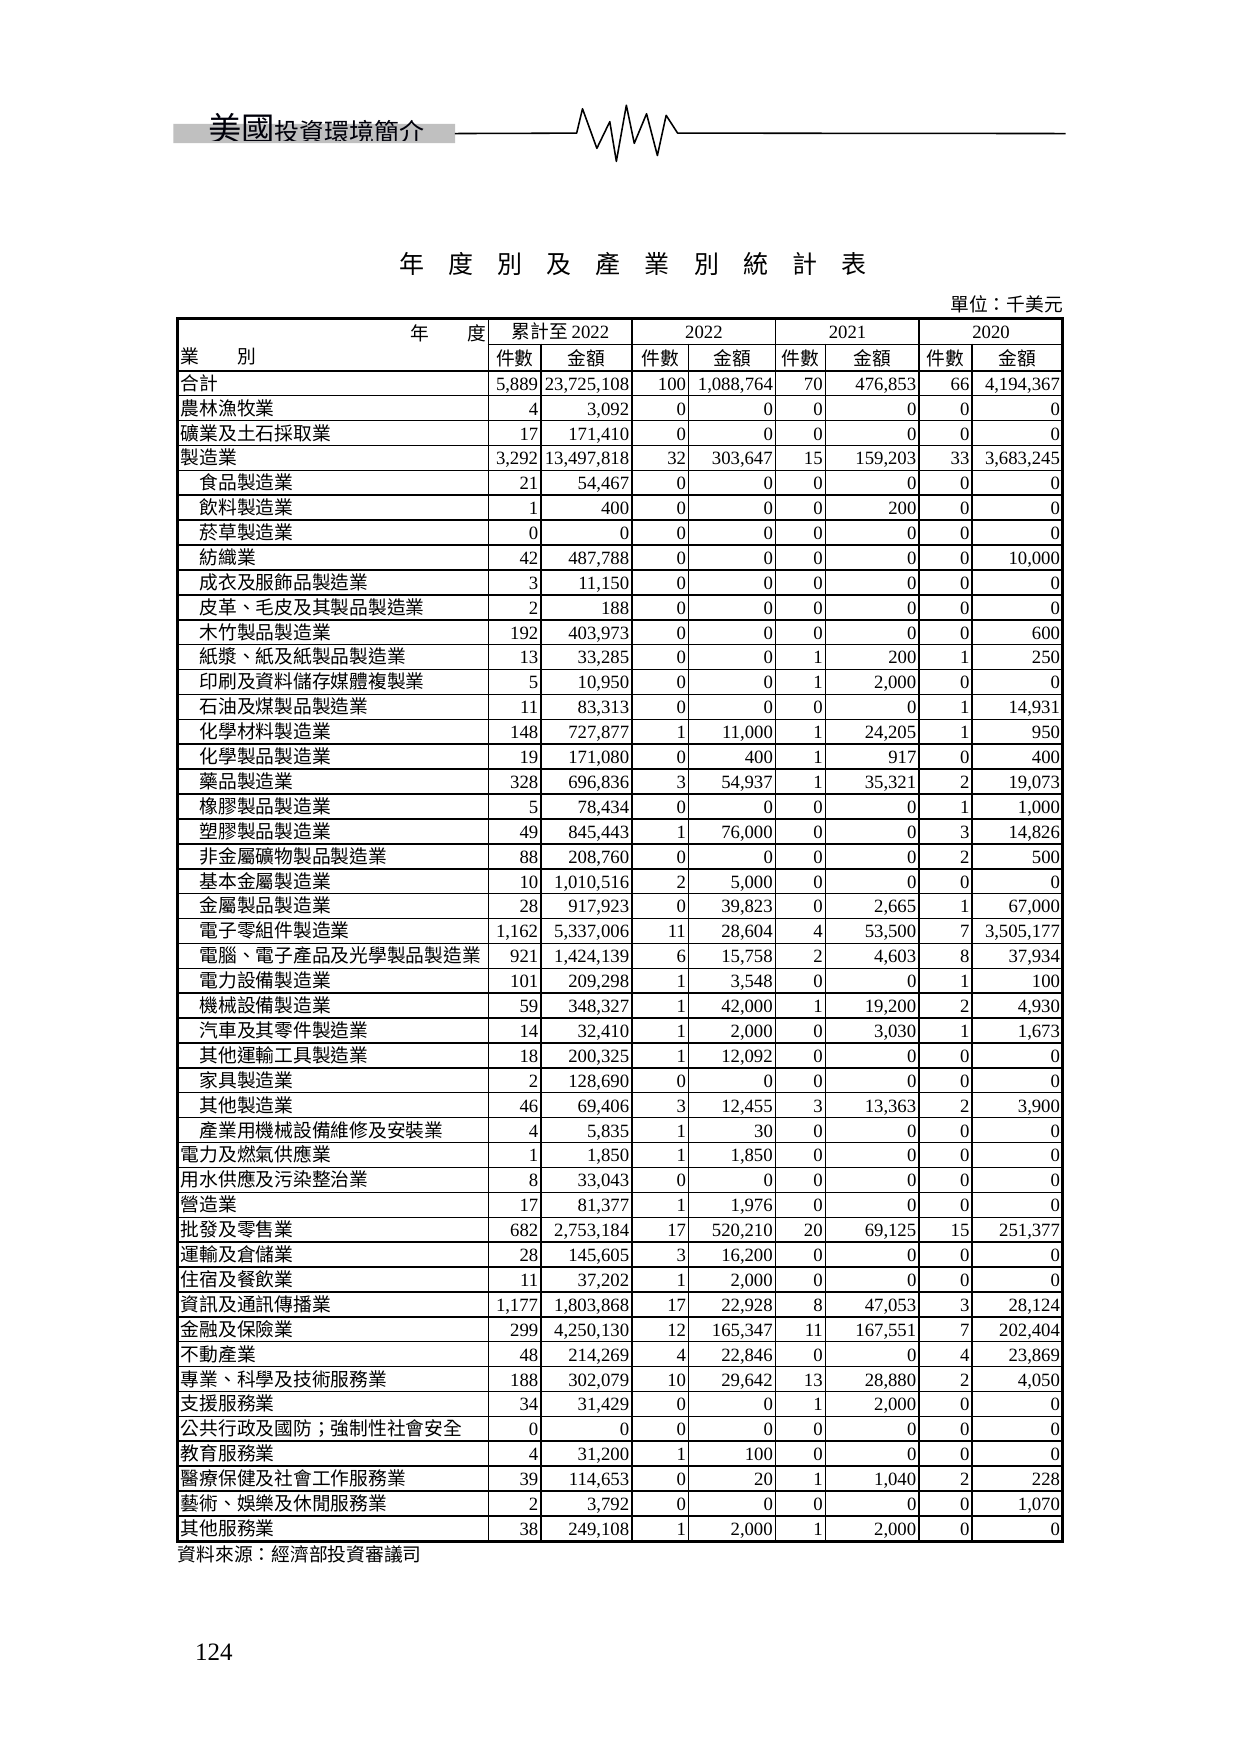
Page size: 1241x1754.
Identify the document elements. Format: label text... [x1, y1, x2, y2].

table_cell 4 [489, 1442, 540, 1465]
table_cell 0 [920, 1392, 971, 1416]
table_cell 0 [920, 670, 971, 693]
table_cell 4,050 [973, 1367, 1061, 1391]
table_cell 4 [776, 919, 825, 942]
table_cell 17 [489, 421, 540, 444]
table_cell 2 [920, 845, 971, 868]
table_cell 1,850 [542, 1143, 631, 1167]
table_cell 產業用機械設備維修及安裝業 [179, 1118, 488, 1142]
table_cell 醫療保健及社會工作服務業 [179, 1467, 488, 1490]
table_cell 0 [776, 1019, 825, 1042]
table_cell 其他製造業 [179, 1093, 488, 1117]
table_cell 1 [776, 745, 825, 768]
table_cell 8 [489, 1168, 540, 1191]
table_cell 0 [973, 471, 1061, 494]
table_cell 0 [973, 1143, 1061, 1167]
table_cell 42 [489, 546, 540, 569]
table_cell 橡膠製品製造業 [179, 795, 488, 818]
table_cell 67,000 [973, 894, 1061, 918]
table_cell 0 [826, 1044, 918, 1067]
table_cell 28,604 [689, 919, 775, 942]
table_cell 33,285 [542, 645, 631, 669]
table_cell 400 [973, 745, 1061, 768]
table_cell 18 [489, 1044, 540, 1067]
table_cell 0 [826, 596, 918, 619]
table_cell 紙漿、紙及紙製品製造業 [179, 645, 488, 669]
table_cell 3 [633, 770, 688, 793]
table_cell 1,040 [826, 1467, 918, 1490]
table_cell 78,434 [542, 795, 631, 818]
table_cell 22,846 [689, 1342, 775, 1366]
table_cell 1 [633, 994, 688, 1017]
table_cell 2 [920, 1093, 971, 1117]
table_cell 76,000 [689, 820, 775, 843]
table_cell 7 [920, 919, 971, 942]
table_cell 13 [489, 645, 540, 669]
table_cell 682 [489, 1218, 540, 1241]
table_cell 696,836 [542, 770, 631, 793]
table_cell 1,162 [489, 919, 540, 942]
table_cell 5,889 [489, 372, 540, 395]
table_cell 0 [689, 471, 775, 494]
table_cell 0 [826, 1492, 918, 1515]
table_cell 1,976 [689, 1193, 775, 1216]
table_cell 921 [489, 944, 540, 967]
table_cell 100 [689, 1442, 775, 1465]
table_cell 1,010,516 [542, 870, 631, 893]
table_cell 金屬製品製造業 [179, 894, 488, 918]
table_cell 0 [633, 745, 688, 768]
table_cell 202,404 [973, 1318, 1061, 1341]
table_cell 0 [973, 1168, 1061, 1191]
table_cell 83,313 [542, 695, 631, 718]
table_cell 0 [776, 1118, 825, 1142]
table_cell 2 [920, 1367, 971, 1391]
table_cell 11 [633, 919, 688, 942]
table_cell 251,377 [973, 1218, 1061, 1241]
table_cell 4,250,130 [542, 1318, 631, 1341]
table_cell 化學材料製造業 [179, 720, 488, 743]
table_cell 31,429 [542, 1392, 631, 1416]
table_cell 3,792 [542, 1492, 631, 1515]
table_cell 1 [633, 1193, 688, 1216]
table_cell 1 [633, 1517, 688, 1540]
table_cell 0 [920, 596, 971, 619]
table_cell 2,000 [826, 670, 918, 693]
table_cell 0 [920, 745, 971, 768]
table_cell 5,835 [542, 1118, 631, 1142]
table_cell 0 [973, 1442, 1061, 1465]
table_cell 0 [689, 795, 775, 818]
table_cell 0 [633, 596, 688, 619]
table_cell 0 [689, 1492, 775, 1515]
table_cell 23,869 [973, 1342, 1061, 1366]
table_cell 32 [633, 446, 688, 469]
table_cell 228 [973, 1467, 1061, 1490]
table_cell 188 [489, 1367, 540, 1391]
table_cell 1 [776, 670, 825, 693]
table_cell 0 [973, 1268, 1061, 1291]
table_cell 0 [776, 521, 825, 544]
table_cell 1 [920, 894, 971, 918]
table_cell 917 [826, 745, 918, 768]
table_cell 15,758 [689, 944, 775, 967]
table_cell 0 [826, 471, 918, 494]
table_cell 1 [633, 1442, 688, 1465]
table_cell 39,823 [689, 894, 775, 918]
table_cell 2 [489, 1492, 540, 1515]
table_cell 木竹製品製造業 [179, 621, 488, 644]
table_cell 0 [920, 1492, 971, 1515]
table_cell 非金屬礦物製品製造業 [179, 845, 488, 868]
table_cell 0 [689, 396, 775, 420]
table_cell 飲料製造業 [179, 496, 488, 519]
table_cell 0 [633, 396, 688, 420]
table_cell 2,665 [826, 894, 918, 918]
table_cell 0 [776, 1268, 825, 1291]
table_cell 49 [489, 820, 540, 843]
table_cell 1,000 [973, 795, 1061, 818]
table_cell 菸草製造業 [179, 521, 488, 544]
table_cell 0 [489, 1417, 540, 1440]
table_cell 0 [826, 521, 918, 544]
table_cell 0 [973, 1044, 1061, 1067]
table_cell 0 [689, 521, 775, 544]
table_cell 2 [489, 1069, 540, 1092]
table_cell 1,070 [973, 1492, 1061, 1515]
table_cell 1,177 [489, 1293, 540, 1316]
table_cell 11,150 [542, 571, 631, 594]
table_cell 1 [633, 1268, 688, 1291]
table_cell 950 [973, 720, 1061, 743]
table_cell 10 [489, 870, 540, 893]
table_cell 348,327 [542, 994, 631, 1017]
table_cell 600 [973, 621, 1061, 644]
table_cell 0 [633, 521, 688, 544]
table_cell 0 [826, 621, 918, 644]
table_cell 39 [489, 1467, 540, 1490]
table_cell 145,605 [542, 1243, 631, 1266]
table_cell 2,753,184 [542, 1218, 631, 1241]
table_cell 石油及煤製品製造業 [179, 695, 488, 718]
table_cell 0 [776, 1069, 825, 1092]
table_cell 0 [920, 870, 971, 893]
table_cell 0 [973, 396, 1061, 420]
table_cell 5,000 [689, 870, 775, 893]
table_header 累計至2022 [489, 320, 631, 343]
table_cell 0 [776, 870, 825, 893]
table_cell 22,928 [689, 1293, 775, 1316]
table_cell 1 [633, 820, 688, 843]
table_cell 0 [776, 969, 825, 992]
table_cell 12 [633, 1318, 688, 1341]
table_cell 13,497,818 [542, 446, 631, 469]
table_cell 0 [542, 521, 631, 544]
table_cell 299 [489, 1318, 540, 1341]
table_cell 合計 [179, 372, 488, 395]
table_cell 14,826 [973, 820, 1061, 843]
table_header 2022 [633, 320, 775, 343]
table_cell 0 [826, 1342, 918, 1366]
table_cell 8 [776, 1293, 825, 1316]
table_cell 400 [542, 496, 631, 519]
table_cell 1 [920, 720, 971, 743]
table_cell 4 [489, 396, 540, 420]
table_cell 1 [489, 1143, 540, 1167]
table_cell 70 [776, 372, 825, 395]
table_cell 1 [920, 795, 971, 818]
table_cell 37,934 [973, 944, 1061, 967]
table_cell 1,673 [973, 1019, 1061, 1042]
table_cell 165,347 [689, 1318, 775, 1341]
table_cell 1 [920, 1019, 971, 1042]
table_cell 0 [689, 1069, 775, 1092]
table_cell 塑膠製品製造業 [179, 820, 488, 843]
table_cell 8 [920, 944, 971, 967]
table_cell 0 [633, 670, 688, 693]
table_cell 0 [826, 1069, 918, 1092]
table_cell 件數 [920, 345, 971, 370]
table_cell 1 [633, 1019, 688, 1042]
table_cell 17 [633, 1218, 688, 1241]
table_cell 11 [489, 1268, 540, 1291]
table_cell 0 [826, 571, 918, 594]
table_cell 0 [826, 845, 918, 868]
table_cell 公共行政及國防；強制性社會安全 [179, 1417, 488, 1440]
table_cell 54,937 [689, 770, 775, 793]
table_cell 13,363 [826, 1093, 918, 1117]
table_cell 0 [776, 795, 825, 818]
table_cell 0 [973, 421, 1061, 444]
table_cell 住宿及餐飲業 [179, 1268, 488, 1291]
table_cell 0 [633, 1069, 688, 1092]
table_cell 電力及燃氣供應業 [179, 1143, 488, 1167]
table_cell 0 [973, 496, 1061, 519]
table_cell 印刷及資料儲存媒體複製業 [179, 670, 488, 693]
table_cell 1 [489, 496, 540, 519]
table_cell 0 [689, 596, 775, 619]
table_cell 403,973 [542, 621, 631, 644]
table_cell 1 [776, 720, 825, 743]
table_cell 20 [776, 1218, 825, 1241]
table_cell 1 [776, 645, 825, 669]
table_cell 0 [973, 596, 1061, 619]
table_cell 69,125 [826, 1218, 918, 1241]
table_cell 0 [826, 695, 918, 718]
text 單位：千美元 [178, 290, 1063, 317]
table_cell 42,000 [689, 994, 775, 1017]
table_cell 0 [633, 1392, 688, 1416]
table_cell 資訊及通訊傳播業 [179, 1293, 488, 1316]
table_cell 100 [633, 372, 688, 395]
table_cell 0 [973, 1392, 1061, 1416]
table_cell 0 [920, 621, 971, 644]
table_cell 0 [973, 1069, 1061, 1092]
table_cell 1 [633, 720, 688, 743]
table_cell 101 [489, 969, 540, 992]
table_cell 171,410 [542, 421, 631, 444]
table_cell 金融及保險業 [179, 1318, 488, 1341]
table_cell 3 [633, 1243, 688, 1266]
table_cell 0 [633, 695, 688, 718]
table_cell 128,690 [542, 1069, 631, 1092]
table_cell 250 [973, 645, 1061, 669]
table_cell 0 [776, 546, 825, 569]
table_cell 0 [776, 1143, 825, 1167]
table_cell 0 [920, 1118, 971, 1142]
table_cell 0 [776, 695, 825, 718]
table_header 2021 [776, 320, 918, 343]
table_cell 電子零組件製造業 [179, 919, 488, 942]
table_cell 0 [776, 820, 825, 843]
table_cell 0 [776, 1492, 825, 1515]
table_cell 23,725,108 [542, 372, 631, 395]
table_cell 10 [633, 1367, 688, 1391]
table_cell 基本金屬製造業 [179, 870, 488, 893]
table_cell 81,377 [542, 1193, 631, 1216]
table_cell 藝術、娛樂及休閒服務業 [179, 1492, 488, 1515]
table_cell 69,406 [542, 1093, 631, 1117]
table_cell 0 [633, 496, 688, 519]
table_cell 0 [689, 496, 775, 519]
table_cell 35,321 [826, 770, 918, 793]
table_cell 28 [489, 894, 540, 918]
table_cell 3 [633, 1093, 688, 1117]
table_cell 24,205 [826, 720, 918, 743]
table_cell 21 [489, 471, 540, 494]
table_cell 0 [633, 1417, 688, 1440]
table_cell 0 [920, 521, 971, 544]
table_cell 159,203 [826, 446, 918, 469]
table_cell 66 [920, 372, 971, 395]
text 資料來源：經濟部投資審議司 [178, 1543, 1063, 1566]
table_cell 3,900 [973, 1093, 1061, 1117]
table_cell 328 [489, 770, 540, 793]
table_cell 31,200 [542, 1442, 631, 1465]
table_cell 2 [920, 994, 971, 1017]
table_cell 0 [776, 571, 825, 594]
table_cell 33 [920, 446, 971, 469]
table_cell 件數 [489, 345, 540, 370]
table_cell 0 [826, 546, 918, 569]
table_cell 0 [776, 471, 825, 494]
table_cell 0 [973, 1517, 1061, 1540]
table_cell 0 [920, 1243, 971, 1266]
table_cell 金額 [689, 345, 775, 370]
table_cell 金額 [973, 345, 1061, 370]
table_cell 成衣及服飾品製造業 [179, 571, 488, 594]
table_cell 209,298 [542, 969, 631, 992]
table_cell 0 [689, 645, 775, 669]
table_cell 14,931 [973, 695, 1061, 718]
table_cell 0 [689, 546, 775, 569]
table_cell 4,603 [826, 944, 918, 967]
table_cell 3,505,177 [973, 919, 1061, 942]
table_cell 54,467 [542, 471, 631, 494]
table_cell 0 [826, 1417, 918, 1440]
table_cell 208,760 [542, 845, 631, 868]
table_cell 0 [776, 1193, 825, 1216]
table_cell 4,930 [973, 994, 1061, 1017]
table_cell 0 [633, 845, 688, 868]
table_cell 0 [826, 1268, 918, 1291]
table_cell 0 [973, 1243, 1061, 1266]
table_cell 13 [776, 1367, 825, 1391]
table_cell 29,642 [689, 1367, 775, 1391]
table_cell 48 [489, 1342, 540, 1366]
table_cell 0 [826, 421, 918, 444]
table_cell 3 [489, 571, 540, 594]
table_cell 營造業 [179, 1193, 488, 1216]
table_cell 0 [920, 496, 971, 519]
table_cell 3 [920, 820, 971, 843]
table_cell 0 [776, 421, 825, 444]
table_cell 28,124 [973, 1293, 1061, 1316]
table_cell 30 [689, 1118, 775, 1142]
table_cell 2,000 [689, 1268, 775, 1291]
table_cell 0 [633, 421, 688, 444]
table_cell 37,202 [542, 1268, 631, 1291]
table_cell 302,079 [542, 1367, 631, 1391]
table_cell 12,455 [689, 1093, 775, 1117]
text 年度別及產業別統計表 [178, 236, 1063, 290]
table_cell 0 [776, 1243, 825, 1266]
table_cell 2,000 [826, 1517, 918, 1540]
table_cell 金額 [826, 345, 918, 370]
table_cell 19 [489, 745, 540, 768]
table_cell 0 [920, 1442, 971, 1465]
table_cell 電力設備製造業 [179, 969, 488, 992]
table_cell 34 [489, 1392, 540, 1416]
table_cell 19,200 [826, 994, 918, 1017]
table_cell 5 [489, 670, 540, 693]
table_cell 0 [973, 571, 1061, 594]
table_cell 0 [920, 571, 971, 594]
table_cell 1 [633, 1044, 688, 1067]
table_cell 188 [542, 596, 631, 619]
table_cell 教育服務業 [179, 1442, 488, 1465]
table_cell 製造業 [179, 446, 488, 469]
table_cell 0 [920, 471, 971, 494]
table_cell 其他服務業 [179, 1517, 488, 1540]
table_cell 4 [489, 1118, 540, 1142]
table_cell 皮革、毛皮及其製品製造業 [179, 596, 488, 619]
table_cell 200,325 [542, 1044, 631, 1067]
table_cell 化學製品製造業 [179, 745, 488, 768]
table_cell 214,269 [542, 1342, 631, 1366]
table_cell 2 [489, 596, 540, 619]
table_cell 20 [689, 1467, 775, 1490]
table_cell 電腦、電子產品及光學製品製造業 [179, 944, 488, 967]
table_cell 6 [633, 944, 688, 967]
table_cell 0 [920, 546, 971, 569]
table_cell 2 [776, 944, 825, 967]
table_cell 礦業及土石採取業 [179, 421, 488, 444]
table_cell 32,410 [542, 1019, 631, 1042]
table_cell 1 [633, 1143, 688, 1167]
table_header 2020 [920, 320, 1061, 343]
table_cell 0 [826, 870, 918, 893]
table_cell 0 [920, 396, 971, 420]
table_cell 11 [489, 695, 540, 718]
table_cell 0 [689, 845, 775, 868]
table_cell 批發及零售業 [179, 1218, 488, 1241]
table_cell 1 [776, 994, 825, 1017]
table_cell 1,850 [689, 1143, 775, 1167]
table_cell 0 [920, 421, 971, 444]
table_cell 487,788 [542, 546, 631, 569]
table_cell 1 [776, 1467, 825, 1490]
table_cell 2 [920, 1467, 971, 1490]
table_cell 家具製造業 [179, 1069, 488, 1092]
table_cell 藥品製造業 [179, 770, 488, 793]
table_cell 4,194,367 [973, 372, 1061, 395]
table_cell 0 [689, 695, 775, 718]
table_cell 3,092 [542, 396, 631, 420]
table_cell 200 [826, 645, 918, 669]
table_cell 3 [920, 1293, 971, 1316]
table_cell 59 [489, 994, 540, 1017]
table_cell 12,092 [689, 1044, 775, 1067]
table_cell 0 [776, 894, 825, 918]
table_cell 0 [826, 1143, 918, 1167]
table_cell 5 [489, 795, 540, 818]
table_cell 0 [633, 1492, 688, 1515]
table_cell 0 [689, 1168, 775, 1191]
table_cell 件數 [776, 345, 825, 370]
table_cell 33,043 [542, 1168, 631, 1191]
table_cell 1 [920, 969, 971, 992]
table_cell 1 [920, 695, 971, 718]
table_cell 0 [776, 496, 825, 519]
table_cell 16,200 [689, 1243, 775, 1266]
table_cell 0 [920, 1069, 971, 1092]
table_cell 3 [776, 1093, 825, 1117]
table_cell 1 [776, 1517, 825, 1540]
table_cell 167,551 [826, 1318, 918, 1341]
table_cell 0 [826, 396, 918, 420]
table_cell 3,683,245 [973, 446, 1061, 469]
table_cell 0 [633, 645, 688, 669]
table_cell 249,108 [542, 1517, 631, 1540]
table_cell 476,853 [826, 372, 918, 395]
table_cell 0 [826, 1243, 918, 1266]
table_cell 不動產業 [179, 1342, 488, 1366]
table_cell 0 [689, 1392, 775, 1416]
table_cell 10,950 [542, 670, 631, 693]
table_cell 148 [489, 720, 540, 743]
table_cell 2 [920, 770, 971, 793]
table_cell 2,000 [689, 1517, 775, 1540]
table_cell 1 [776, 770, 825, 793]
table_cell 0 [776, 396, 825, 420]
table_cell 0 [633, 1467, 688, 1490]
table_cell 3,292 [489, 446, 540, 469]
table_cell 114,653 [542, 1467, 631, 1490]
table_cell 0 [776, 1044, 825, 1067]
table_cell 0 [920, 1193, 971, 1216]
table_cell 15 [776, 446, 825, 469]
table_cell 14 [489, 1019, 540, 1042]
table_cell 3,548 [689, 969, 775, 992]
table_cell 專業、科學及技術服務業 [179, 1367, 488, 1391]
table_cell 0 [920, 1517, 971, 1540]
table_cell 520,210 [689, 1218, 775, 1241]
table_cell 1,088,764 [689, 372, 775, 395]
table_cell 1 [776, 1392, 825, 1416]
table_cell 其他運輸工具製造業 [179, 1044, 488, 1067]
table_cell 0 [920, 1143, 971, 1167]
table_cell 53,500 [826, 919, 918, 942]
table_cell 0 [776, 845, 825, 868]
table_cell 0 [973, 870, 1061, 893]
table_cell 0 [689, 621, 775, 644]
table_cell 1 [633, 969, 688, 992]
table_cell 28 [489, 1243, 540, 1266]
table_cell 47,053 [826, 1293, 918, 1316]
table_cell 紡織業 [179, 546, 488, 569]
table_cell 2,000 [826, 1392, 918, 1416]
table_cell 88 [489, 845, 540, 868]
table_cell 0 [633, 894, 688, 918]
table_cell 用水供應及污染整治業 [179, 1168, 488, 1191]
table_cell 0 [689, 421, 775, 444]
table_cell 0 [973, 1417, 1061, 1440]
table_cell 28,880 [826, 1367, 918, 1391]
table_cell 0 [689, 1417, 775, 1440]
table_cell 農林漁牧業 [179, 396, 488, 420]
table_cell 17 [633, 1293, 688, 1316]
table_cell 0 [826, 1168, 918, 1191]
table_cell 3,030 [826, 1019, 918, 1042]
table_cell 1 [920, 645, 971, 669]
table_cell 1,424,139 [542, 944, 631, 967]
table_cell 11 [776, 1318, 825, 1341]
table_cell 0 [973, 670, 1061, 693]
table_cell 19,073 [973, 770, 1061, 793]
table_cell 171,080 [542, 745, 631, 768]
table_cell 1,803,868 [542, 1293, 631, 1316]
table_cell 38 [489, 1517, 540, 1540]
table_cell 10,000 [973, 546, 1061, 569]
table_cell 917,923 [542, 894, 631, 918]
table_cell 17 [489, 1193, 540, 1216]
table_cell 0 [776, 1342, 825, 1366]
table_cell 0 [776, 1417, 825, 1440]
table_cell 0 [826, 1193, 918, 1216]
table_cell 汽車及其零件製造業 [179, 1019, 488, 1042]
table_cell 0 [920, 1268, 971, 1291]
table_cell 0 [826, 1442, 918, 1465]
table_cell 0 [973, 1193, 1061, 1216]
table_cell 0 [826, 820, 918, 843]
table_cell 727,877 [542, 720, 631, 743]
table_cell 4 [920, 1342, 971, 1366]
table_cell 0 [973, 521, 1061, 544]
table_header 年 度 業 別 [179, 320, 488, 370]
table_cell 845,443 [542, 820, 631, 843]
table_cell 100 [973, 969, 1061, 992]
table_cell 金額 [542, 345, 631, 370]
table_cell 400 [689, 745, 775, 768]
table_cell 0 [776, 596, 825, 619]
table_cell 2,000 [689, 1019, 775, 1042]
table_cell 0 [633, 621, 688, 644]
table_cell 0 [689, 571, 775, 594]
table_cell 0 [633, 795, 688, 818]
table_cell 0 [826, 1118, 918, 1142]
table_cell 0 [633, 546, 688, 569]
table_cell 46 [489, 1093, 540, 1117]
table_cell 303,647 [689, 446, 775, 469]
table_cell 4 [633, 1342, 688, 1366]
table_cell 0 [920, 1168, 971, 1191]
table_cell 2 [633, 870, 688, 893]
table_cell 件數 [633, 345, 688, 370]
table_cell 0 [689, 670, 775, 693]
table_cell 192 [489, 621, 540, 644]
table_cell 0 [776, 621, 825, 644]
table_cell 200 [826, 496, 918, 519]
table_cell 0 [920, 1417, 971, 1440]
table_cell 運輸及倉儲業 [179, 1243, 488, 1266]
table_cell 11,000 [689, 720, 775, 743]
table_cell 0 [776, 1168, 825, 1191]
table_cell 0 [542, 1417, 631, 1440]
table_cell 15 [920, 1218, 971, 1241]
table_cell 食品製造業 [179, 471, 488, 494]
table_cell 0 [826, 795, 918, 818]
table_cell 7 [920, 1318, 971, 1341]
table_cell 0 [489, 521, 540, 544]
table_cell 0 [776, 1442, 825, 1465]
table_cell 機械設備製造業 [179, 994, 488, 1017]
table_cell 0 [973, 1118, 1061, 1142]
table_cell 0 [633, 1168, 688, 1191]
table_cell 0 [826, 969, 918, 992]
table_cell 1 [633, 1118, 688, 1142]
table_cell 0 [920, 1044, 971, 1067]
table_cell 5,337,006 [542, 919, 631, 942]
table_cell 0 [633, 571, 688, 594]
table_cell 0 [633, 471, 688, 494]
table_cell 500 [973, 845, 1061, 868]
table_cell 支援服務業 [179, 1392, 488, 1416]
